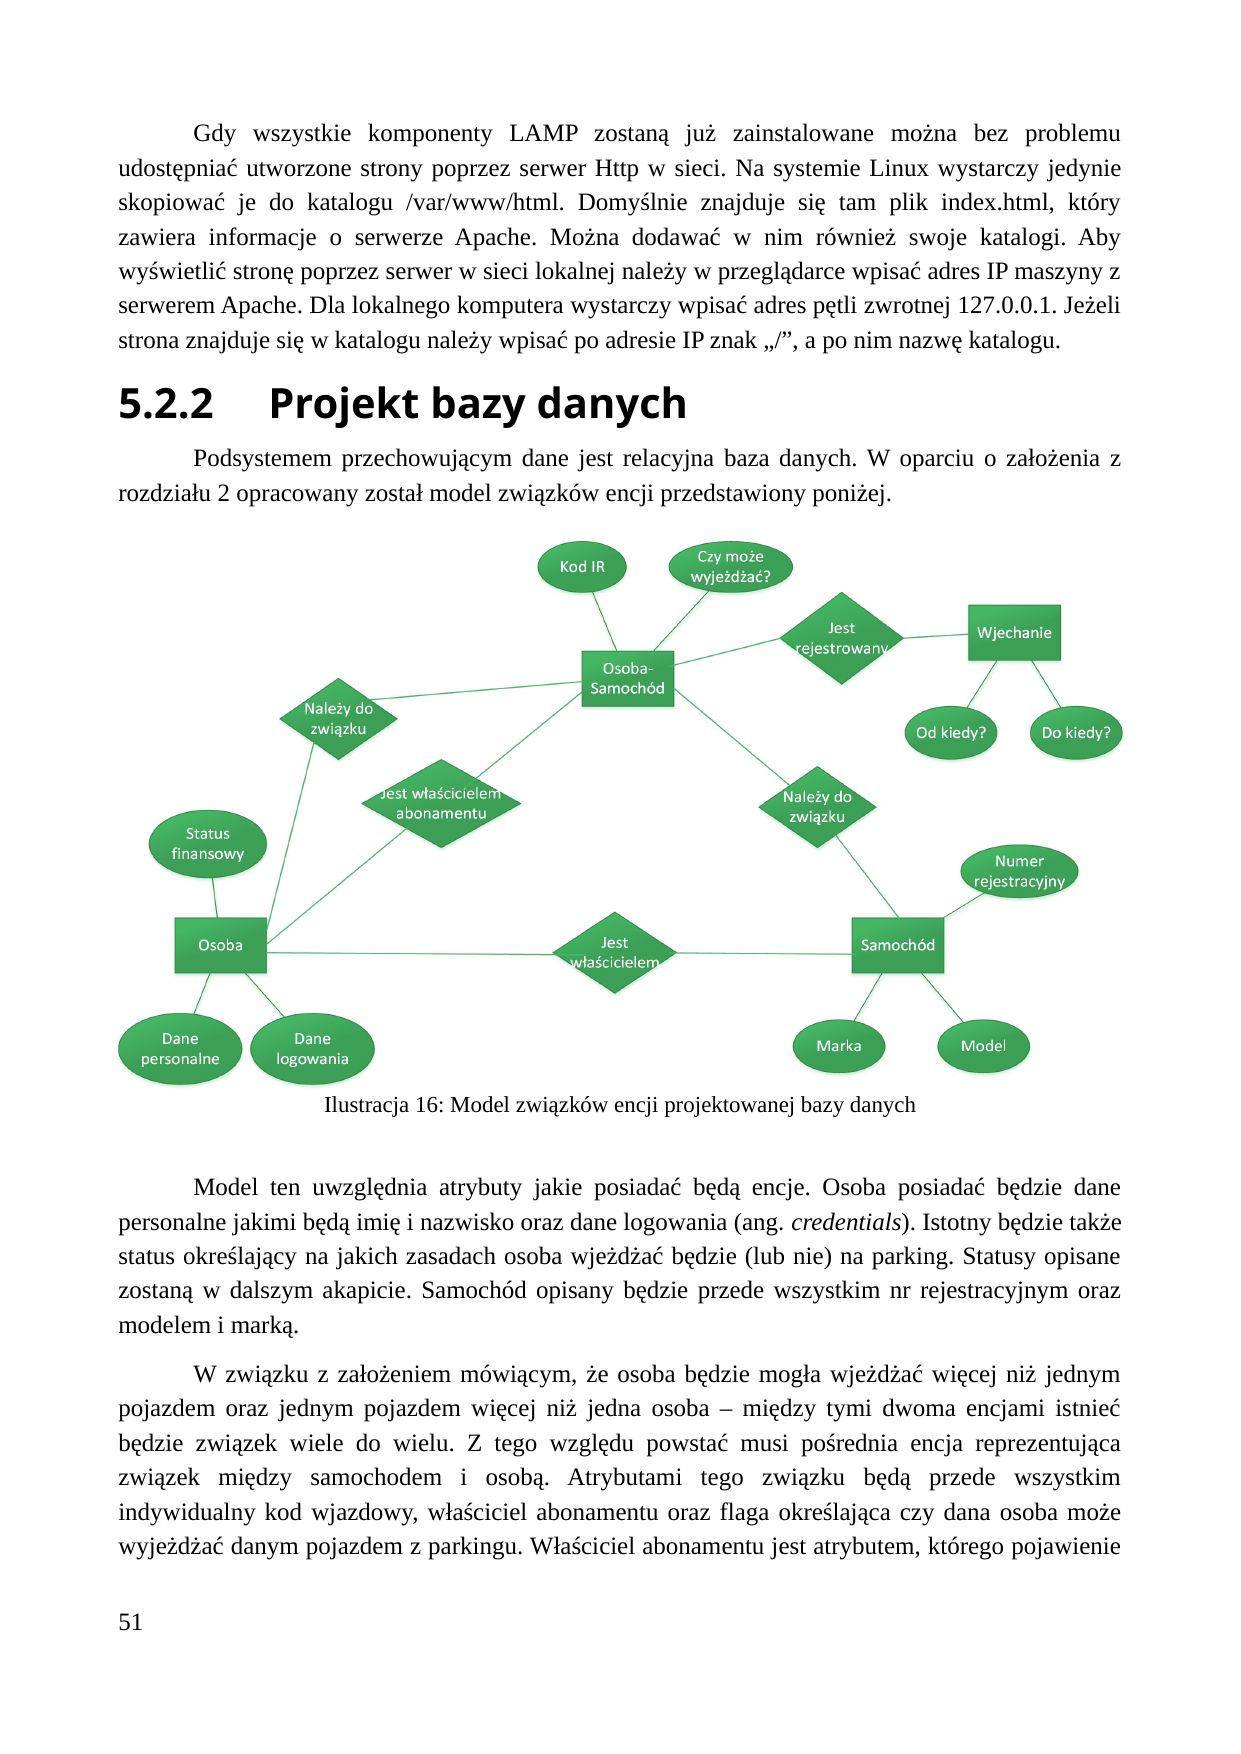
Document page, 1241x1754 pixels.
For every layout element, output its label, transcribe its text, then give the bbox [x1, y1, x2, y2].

text Gdy wszystkie komponenty LAMP zostaną już zainstalowane można bez problemu udostępniać utworzone strony poprzez serwer Http w sieci. Na systemie Linux wystarczy jedynie skopiować je do katalogu /var/www/html. Domyślnie znajduje się tam plik index.html, który zawiera informacje o serwerze Apache. Można dodawać w nim również swoje katalogi. Aby wyświetlić stronę poprzez serwer w sieci lokalnej należy w przeglądarce wpisać adres IP maszyny z serwerem Apache. Dla lokalnego komputera wystarczy wpisać adres pętli zwrotnej 127.0.0.1. Jeżeli strona znajduje się w katalogu należy wpisać po adresie IP znak „/”, a po nim nazwę katalogu. [118, 118, 1122, 354]
text Podsystemem przechowującym dane jest relacyjna baza danych. W oparciu o założenia z rozdziału 2 opracowany został model związków encji przedstawiony poniżej. [118, 443, 1122, 507]
text W związku z założeniem mówiącym, że osoba będzie mogła wjeżdżać więcej niż jednym pojazdem oraz jednym pojazdem więcej niż jedna osoba – między tymi dwoma encjami istnieć będzie związek wiele do wielu. Z tego względu powstać musi pośrednia encja reprezentująca związek między samochodem i osobą. Atrybutami tego związku będą przede wszystkim indywidualny kod wjazdowy, właściciel abonamentu oraz flaga określająca czy dana osoba może wyjeżdżać danym pojazdem z parkingu. Właściciel abonamentu jest atrybutem, którego pojawienie [118, 1359, 1122, 1560]
picture [114, 539, 1127, 1091]
text Model ten uwzględnia atrybuty jakie posiadać będą encje. Osoba posiadać będzie dane personalne jakimi będą imię i nazwisko oraz dane logowania (ang. credentials). Istotny będzie także status określający na jakich zasadach osoba wjeżdżać będzie (lub nie) na parking. Statusy opisane zostaną w dalszym akapicie. Samochód opisany będzie przede wszystkim nr rejestracyjnym oraz modelem i marką. [118, 1172, 1122, 1339]
text Ilustracja 16: Model związków encji projektowanej bazy danych [97, 1091, 1143, 1117]
subtitle Projekt bazy danych [118, 374, 1122, 431]
